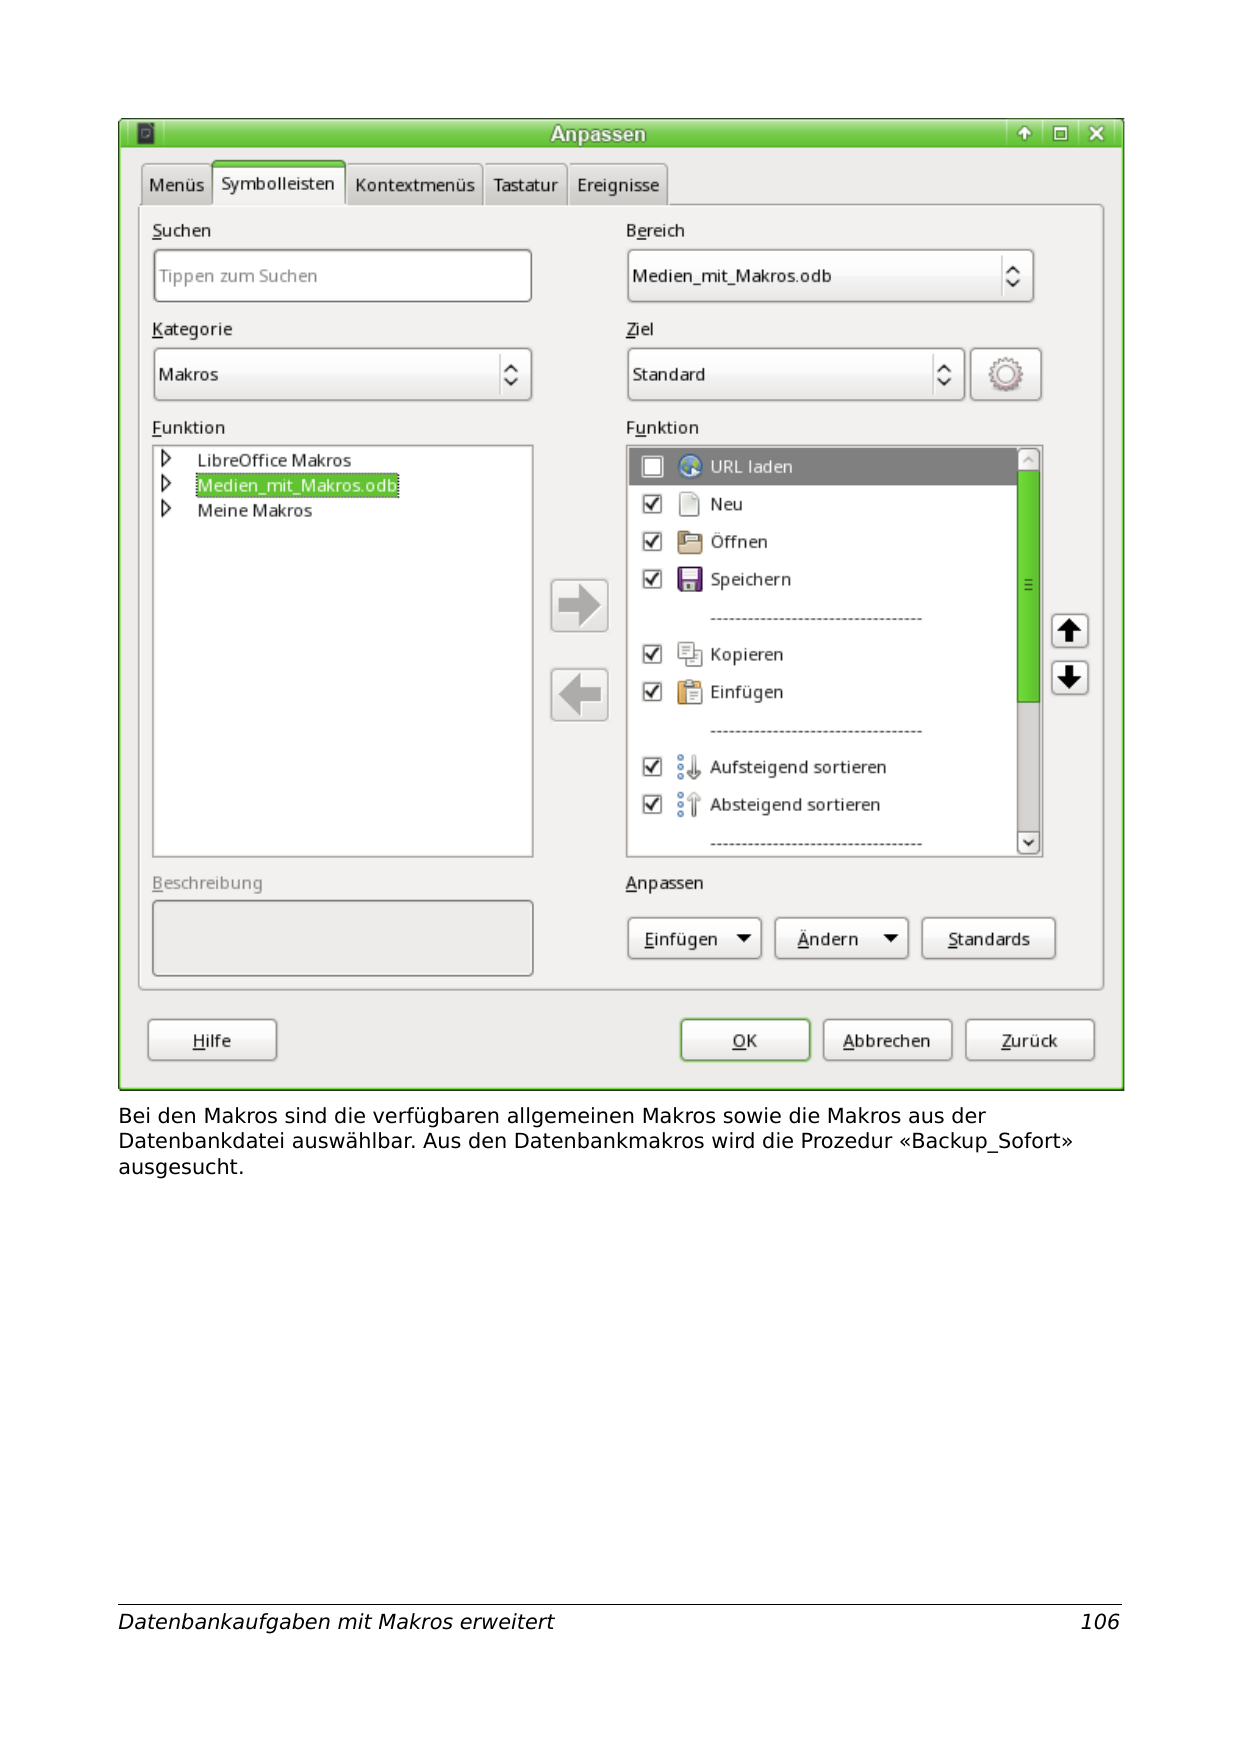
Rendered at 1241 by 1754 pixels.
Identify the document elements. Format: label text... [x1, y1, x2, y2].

picture [118, 118, 1125, 1091]
text Bei den Makros sind die verfügbaren allgemeinen Makros sowie die Makros aus der Datenbankdatei auswählbar. Aus den Datenbankmakros wird die Prozedur «Backup_Sofort» ausgesucht. [118, 1104, 1122, 1179]
